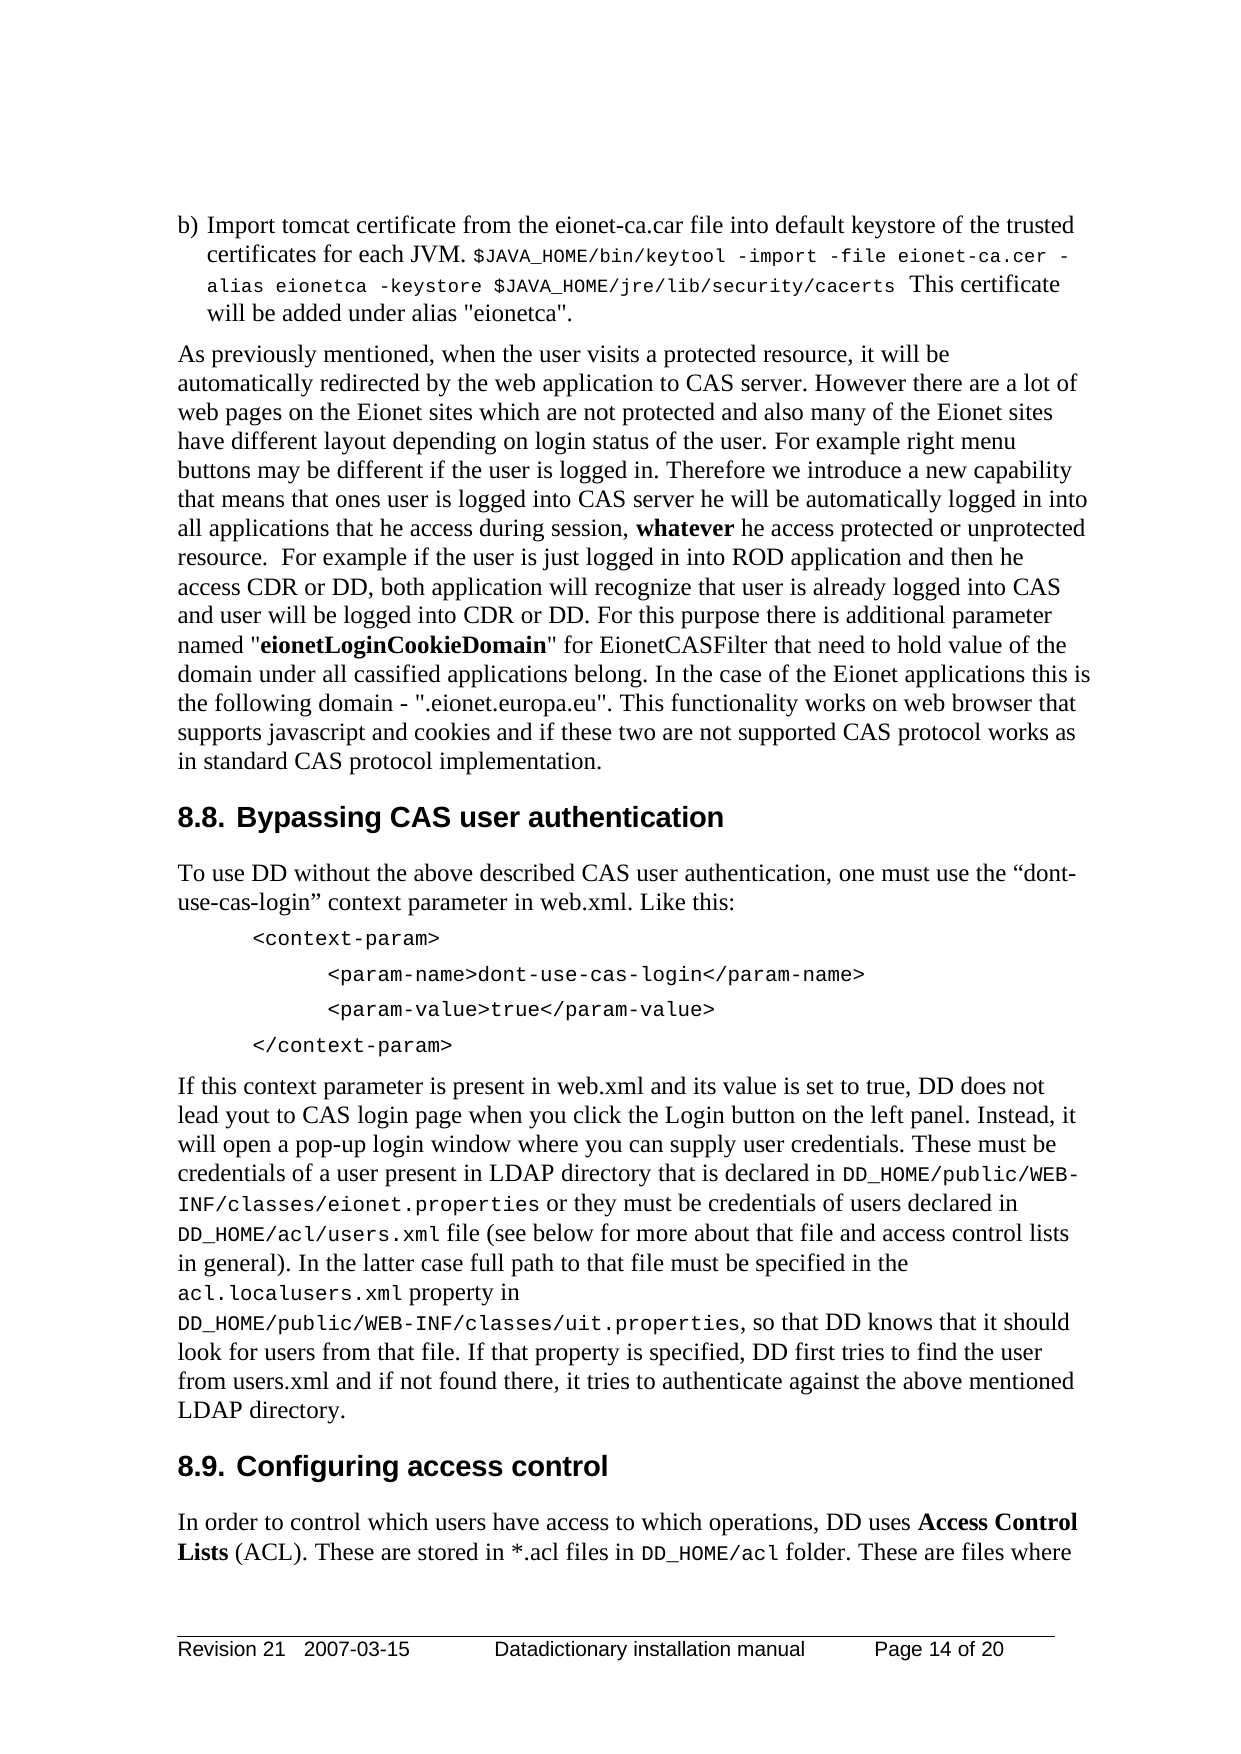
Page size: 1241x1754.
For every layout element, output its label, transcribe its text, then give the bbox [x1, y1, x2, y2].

text <context-param> [177, 928, 1092, 952]
text If this context parameter is present in web.xml and its value is set to true, DD does not lead yout to CAS login page when you click the Login button on the left panel. Instead, it will open a pop-up login window where you can supply user credentials. These must be credentials of a user present in LDAP directory that is declared in DD_HOME/public/WEB-INF/classes/eionet.properties or they must be credentials of users declared in DD_HOME/acl/users.xml file (see below for more about that file and access control lists in general). In the latter case full path to that file must be specified in the acl.localusers.xml property in DD_HOME/public/WEB-INF/classes/uit.properties, so that DD knows that it should look for users from that file. If that property is specified, DD first tries to find the user from users.xml and if not found there, it tries to authenticate against the above mentioned LDAP directory. [177, 1071, 1092, 1424]
text As previously mentioned, when the user visits a protected resource, it will be automatically redirected by the web application to CAS server. However there are a lot of web pages on the Eionet sites which are not protected and also many of the Eionet sites have different layout depending on login status of the user. For example right menu buttons may be different if the user is logged in. Therefore we introduce a new capability that means that ones user is logged into CAS server he will be automatically logged in into all applications that he access during session, whatever he access protected or unprotected resource. For example if the user is just logged in into ROD application and then he access CDR or DD, both application will recognize that user is already logged into CAS and user will be logged into CDR or DD. For this purpose there is additional parameter named "eionetLoginCookieDomain" for EionetCASFilter that need to hold value of the domain under all cassified applications belong. In the case of the Eionet applications this is the following domain - ".eionet.europa.eu". This functionality works on web browser that supports javascript and cookies and if these two are not supported CAS protocol works as in standard CAS protocol implementation. [177, 339, 1092, 775]
text </context-param> [177, 1035, 1092, 1059]
subtitle Bypassing CAS user authentication [177, 799, 1092, 833]
text In order to control which users have access to which operations, DD uses Access Control Lists (ACL). These are stored in *.acl files in DD_HOME/acl folder. These are files where [177, 1507, 1092, 1566]
subtitle Configuring access control [177, 1449, 1092, 1482]
text <param-value>true</param-value> [177, 999, 1092, 1023]
text <param-name>dont-use-cas-login</param-name> [177, 963, 1092, 987]
list Import tomcat certificate from the eionet-ca.car file into default keystore of the trusted certificates for each JVM. $JAVA_HOME/bin/keytool -import -file eionet-ca.cer -alias eionetca -keystore $JAVA_HOME/jre/lib/security/cacerts This certificate will be added under alias "eionetca". [177, 210, 1092, 327]
text To use DD without the above described CAS user authentication, one must use the “dont-use-cas-login” context parameter in web.xml. Like this: [177, 858, 1092, 916]
